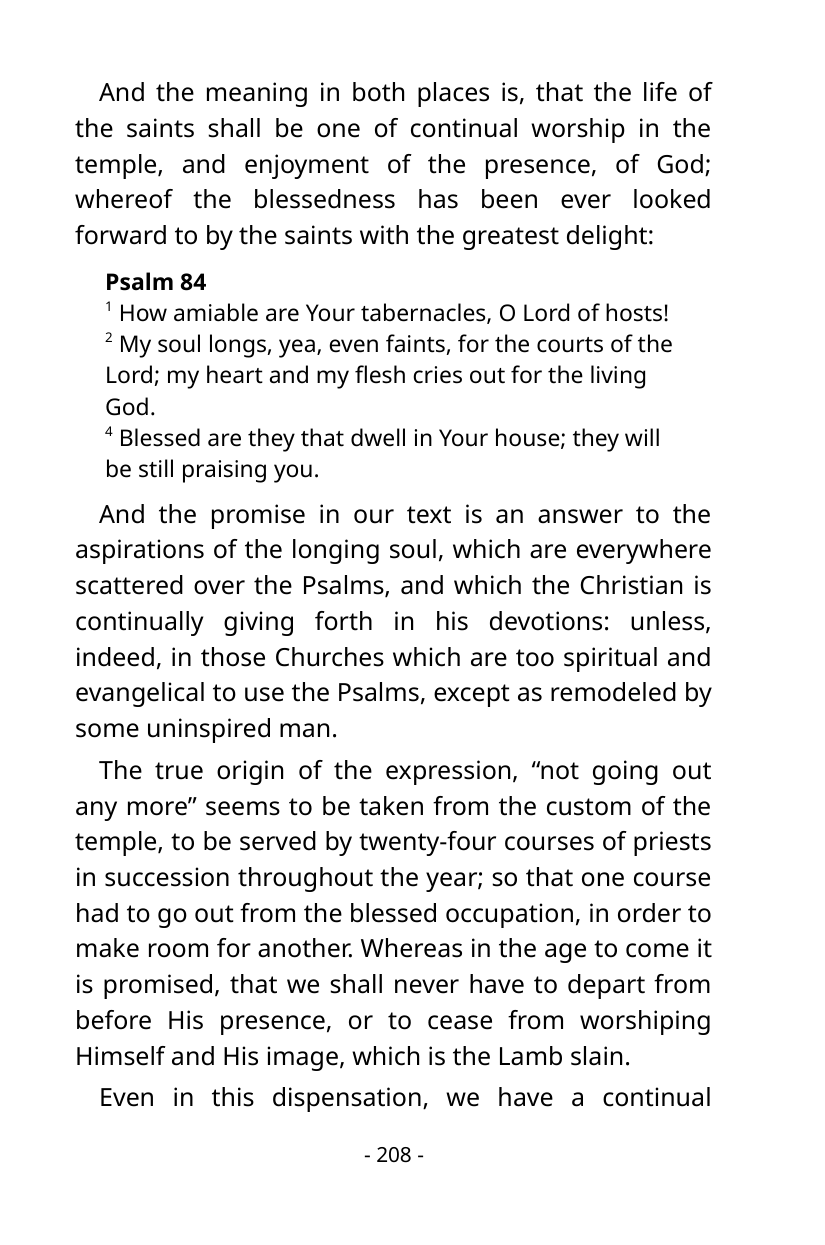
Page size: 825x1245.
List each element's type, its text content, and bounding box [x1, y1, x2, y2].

text And the promise in our text is an answer to the aspirations of the longing soul, which are everywhere scattered over the Psalms, and which the Christian is continually giving forth in his devotions: unless, indeed, in those Churches which are too spiritual and evangelical to use the Psalms, except as remodeled by some uninspired man. [75, 496, 712, 745]
text Psalm 84 [105, 266, 712, 297]
text Even in this dispensation, we have a continual [75, 1080, 712, 1114]
text And the meaning in both places is, that the life of the saints shall be one of continual worship in the temple, and enjoyment of the presence, of God; whereof the blessedness has been ever looked forward to by the saints with the greatest delight: [75, 75, 712, 252]
text 1 How amiable are Your tabernacles, O Lord of hosts! [105, 297, 682, 328]
text 4 Blessed are they that dwell in Your house; they will be still praising you. [105, 422, 682, 484]
text The true origin of the expression, “not going out any more” seems to be taken from the custom of the temple, to be served by twenty-four courses of priests in succession throughout the year; so that one course had to go out from the blessed occupation, in order to make room for another. Whereas in the age to come it is promised, that we shall never have to depart from before His presence, or to cease from worshiping Himself and His image, which is the Lamb slain. [75, 752, 712, 1072]
text 2 My soul longs, yea, even faints, for the courts of the Lord; my heart and my flesh cries out for the living God. [105, 328, 682, 422]
